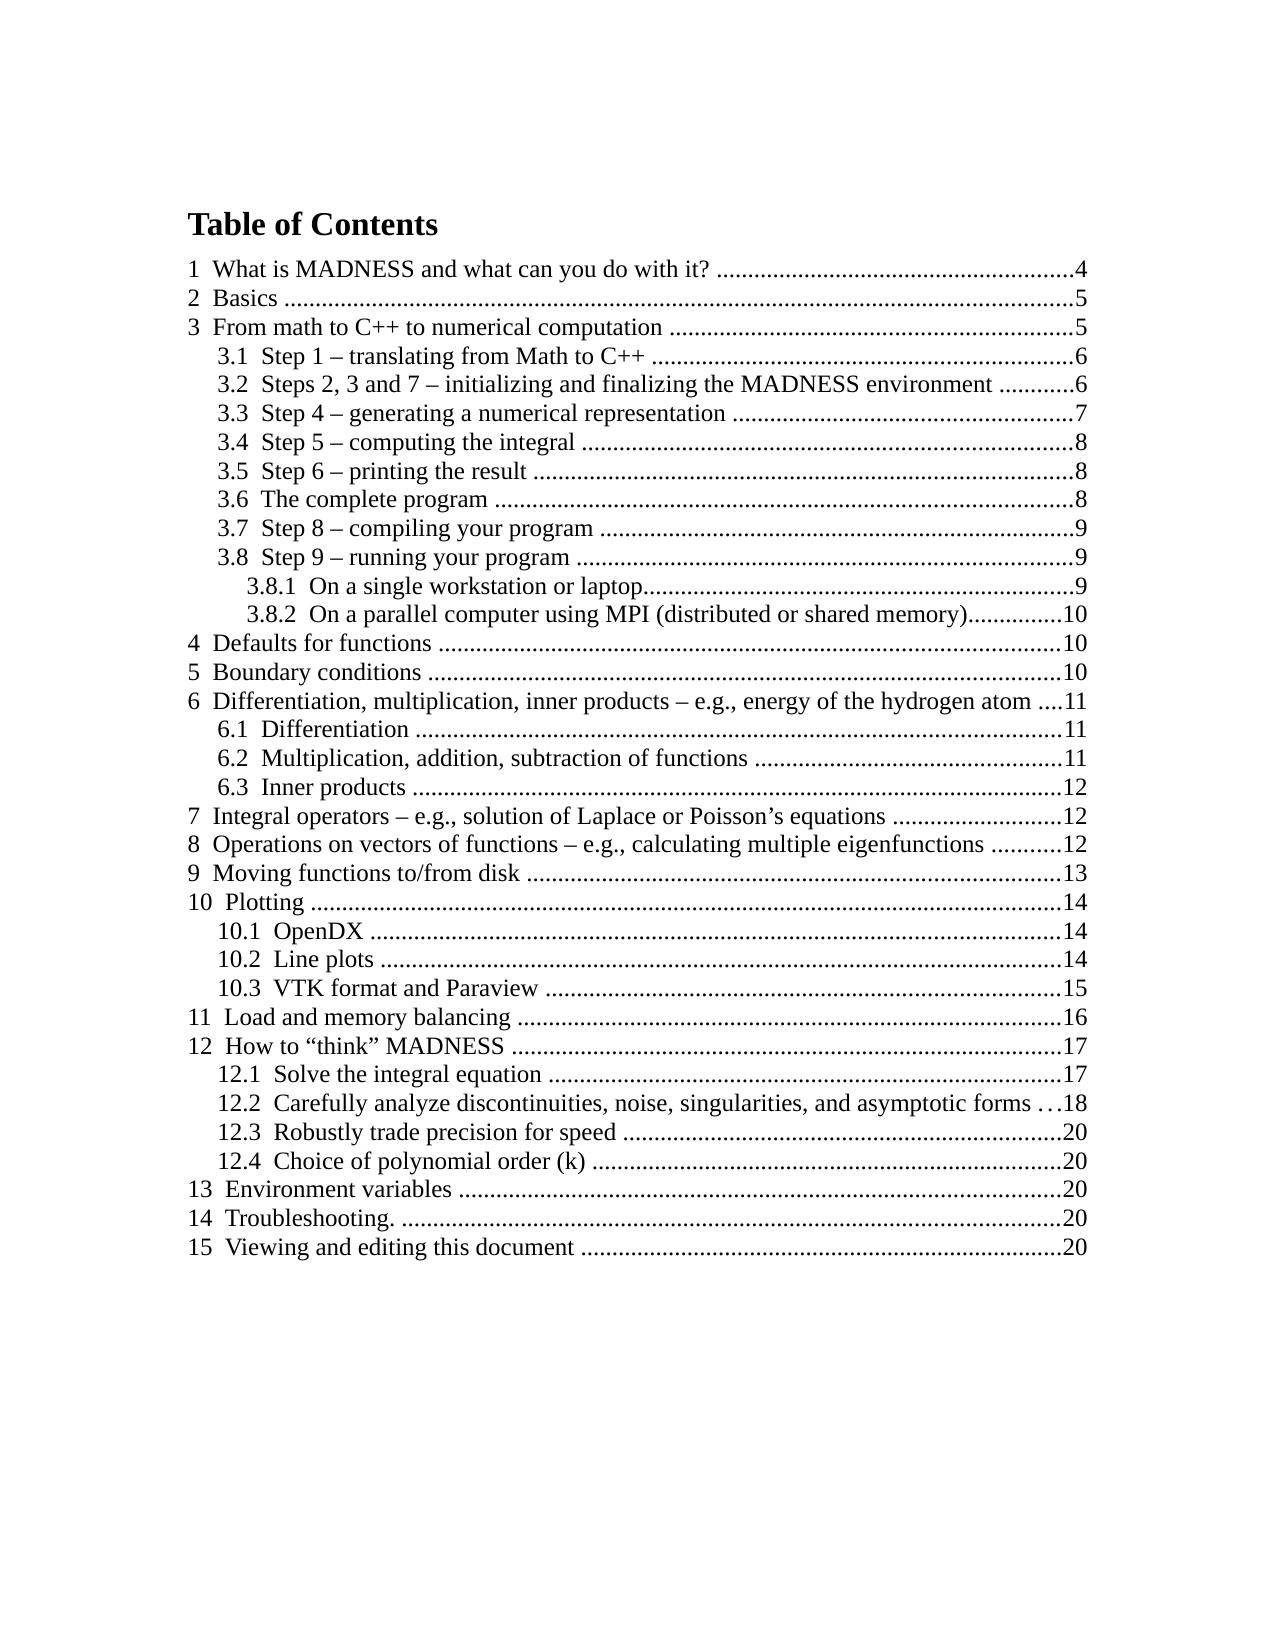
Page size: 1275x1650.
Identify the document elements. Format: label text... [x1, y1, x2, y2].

text 6 Differentiation, multiplication, inner products – e.g., energy of the hydrogen atom 11 [187, 686, 1087, 714]
text 10 Plotting 14 [187, 887, 1087, 916]
text 6.2 Multiplication, addition, subtraction of functions 11 [217, 743, 1087, 772]
text 7 Integral operators – e.g., solution of Laplace or Poisson’s equations 12 [187, 801, 1087, 829]
text 6.3 Inner products 12 [217, 772, 1087, 801]
text 3.2 Steps 2, 3 and 7 – initializing and finalizing the MADNESS environment 6 [217, 369, 1087, 398]
text 3.8.2 On a parallel computer using MPI (distributed or shared memory) 10 [246, 599, 1087, 628]
text 12.1 Solve the integral equation 17 [217, 1059, 1087, 1088]
text 14 Troubleshooting. 20 [187, 1203, 1087, 1232]
text 3.1 Step 1 – translating from Math to C++ 6 [217, 341, 1087, 369]
text 3.3 Step 4 – generating a numerical representation 7 [217, 398, 1087, 427]
text 13 Environment variables 20 [187, 1174, 1087, 1203]
subtitle Table of Contents [187, 204, 1087, 242]
text 3.6 The complete program 8 [217, 484, 1087, 513]
text 3.5 Step 6 – printing the result 8 [217, 456, 1087, 484]
text 1 What is MADNESS and what can you do with it? 4 [187, 254, 1087, 283]
text 15 Viewing and editing this document 20 [187, 1232, 1087, 1261]
text 2 Basics 5 [187, 283, 1087, 312]
text 11 Load and memory balancing 16 [187, 1002, 1087, 1031]
text 3.7 Step 8 – compiling your program 9 [217, 513, 1087, 542]
text 3 From math to C++ to numerical computation 5 [187, 312, 1087, 341]
text 12 How to “think” MADNESS 17 [187, 1031, 1087, 1059]
text 5 Boundary conditions 10 [187, 657, 1087, 686]
text 10.2 Line plots 14 [217, 944, 1087, 973]
text 3.4 Step 5 – computing the integral 8 [217, 427, 1087, 456]
text 10.1 OpenDX 14 [217, 916, 1087, 944]
text 10.3 VTK format and Paraview 15 [217, 973, 1087, 1002]
text 12.3 Robustly trade precision for speed 20 [217, 1117, 1087, 1146]
text 4 Defaults for functions 10 [187, 628, 1087, 657]
text 12.2 Carefully analyze discontinuities, noise, singularities, and asymptotic forms 18 [217, 1088, 1087, 1117]
text 12.4 Choice of polynomial order (k) 20 [217, 1146, 1087, 1174]
text 3.8.1 On a single workstation or laptop 9 [246, 571, 1087, 599]
text 8 Operations on vectors of functions – e.g., calculating multiple eigenfunctions 12 [187, 829, 1087, 858]
text 3.8 Step 9 – running your program 9 [217, 542, 1087, 571]
text 9 Moving functions to/from disk 13 [187, 858, 1087, 887]
text 6.1 Differentiation 11 [217, 714, 1087, 743]
